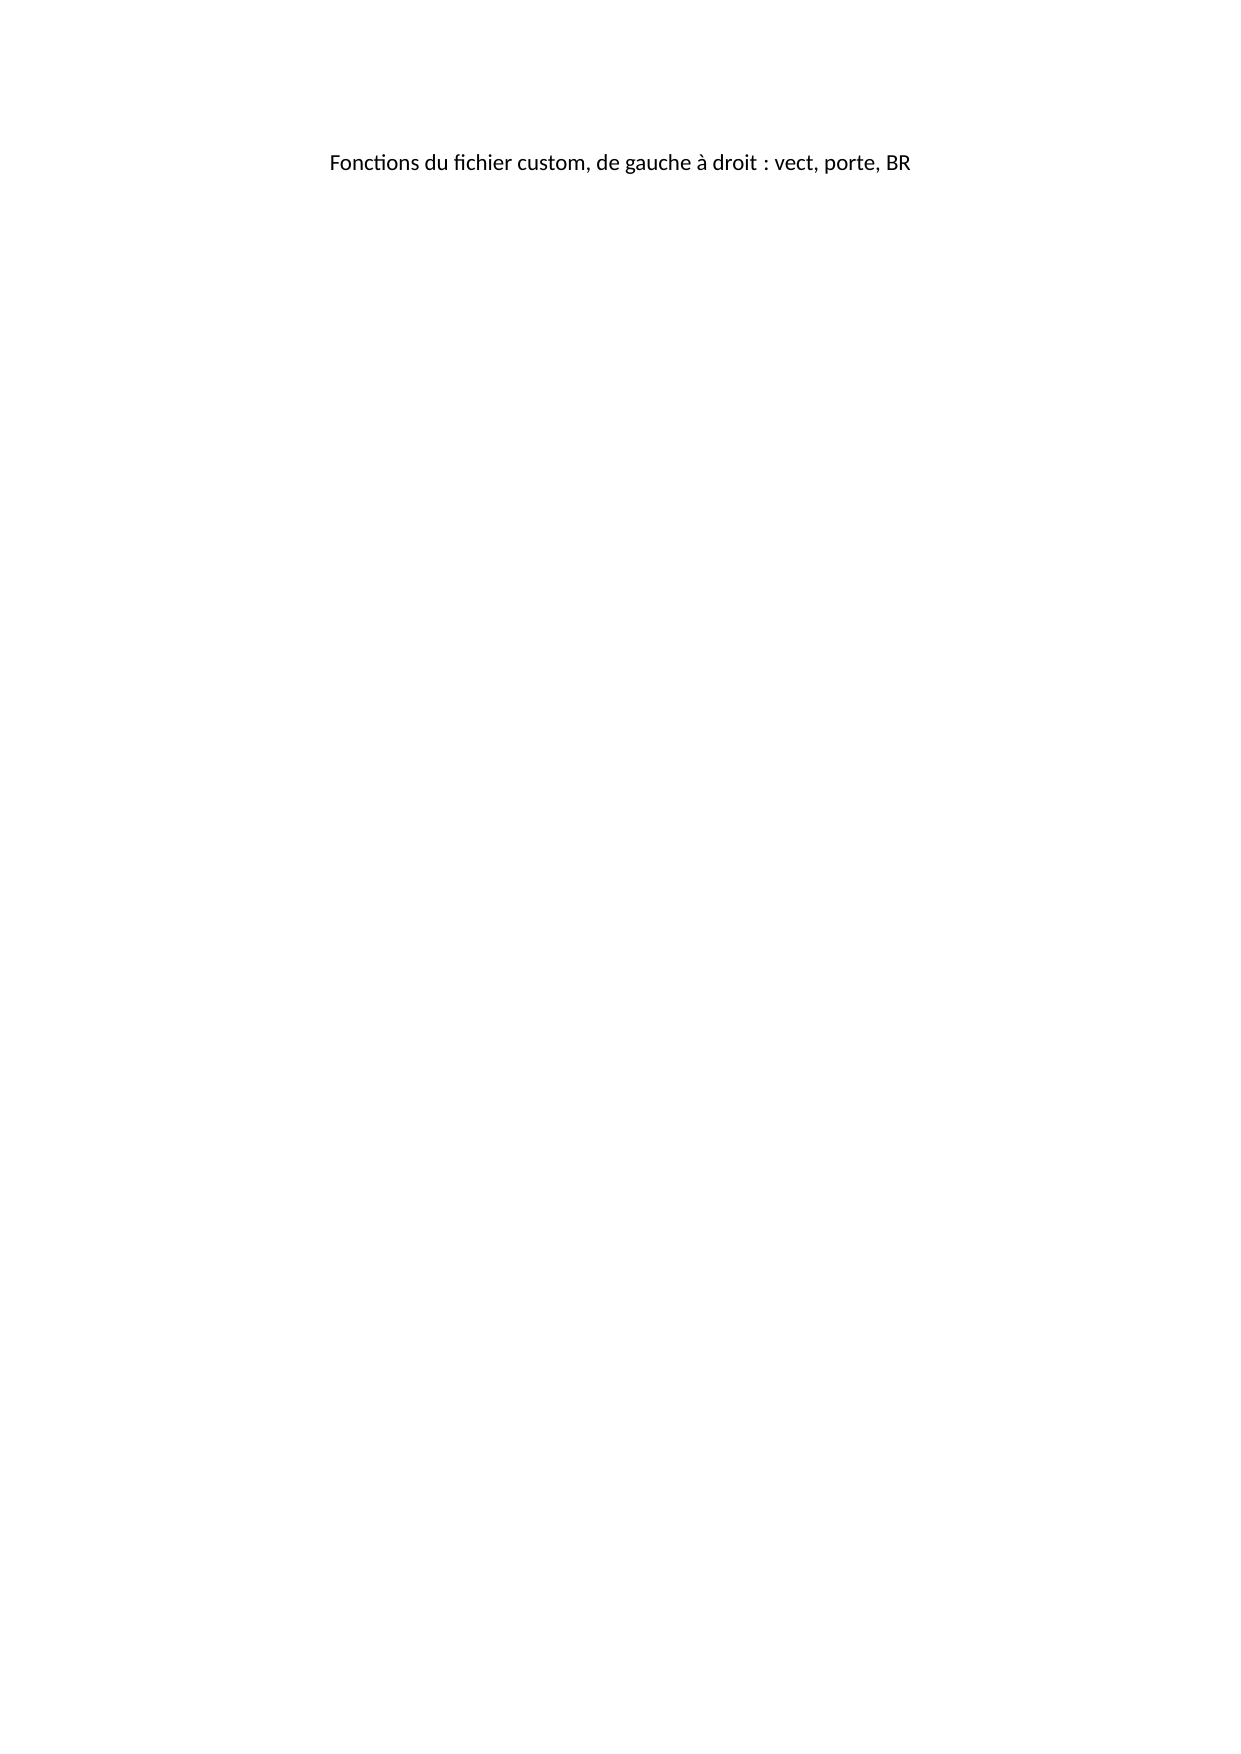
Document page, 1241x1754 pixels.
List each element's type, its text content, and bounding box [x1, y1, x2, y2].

text Fonctions du fichier custom, de gauche à droit : vect, porte, BR [148, 148, 1093, 176]
